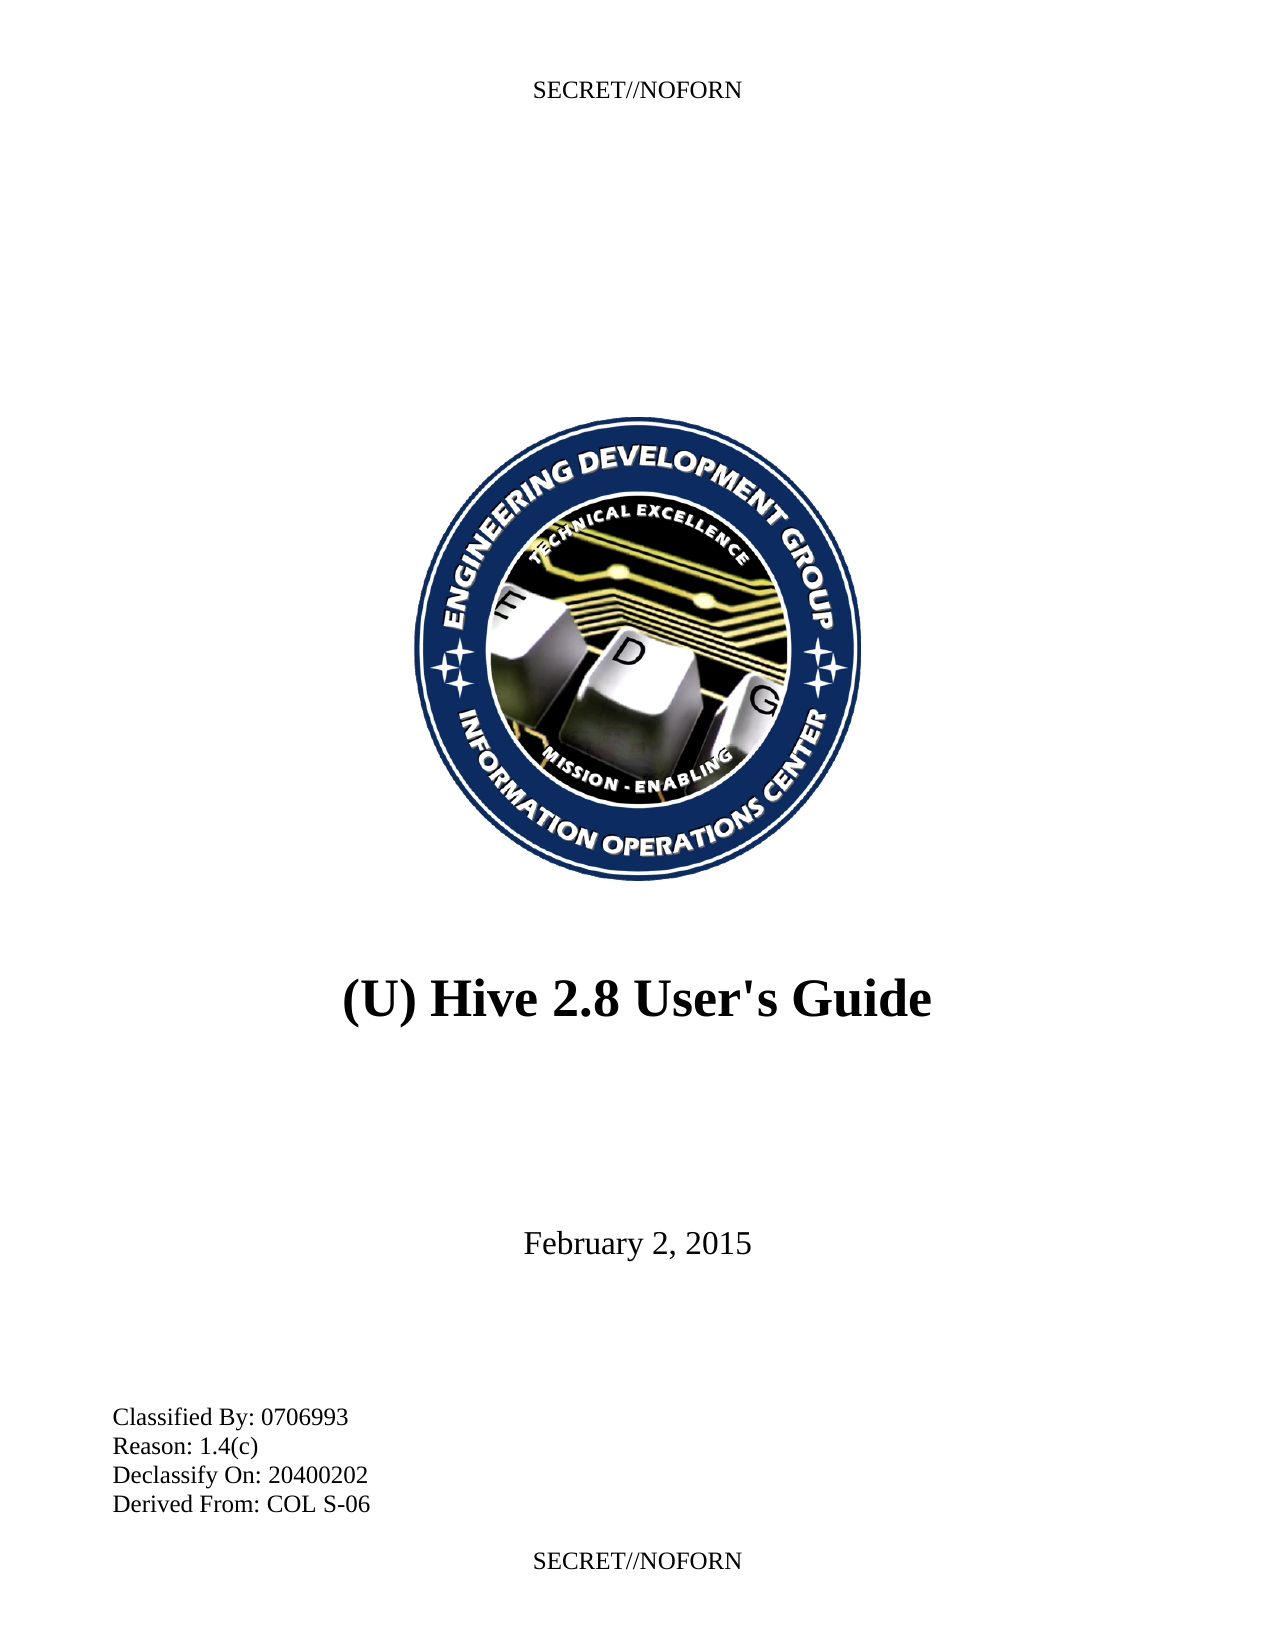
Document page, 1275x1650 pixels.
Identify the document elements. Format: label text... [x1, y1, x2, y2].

text February 2, 2015 [112, 1223, 1162, 1261]
title (U) Hive 2.8 User's Guide [112, 966, 1162, 1028]
picture [414, 417, 861, 882]
